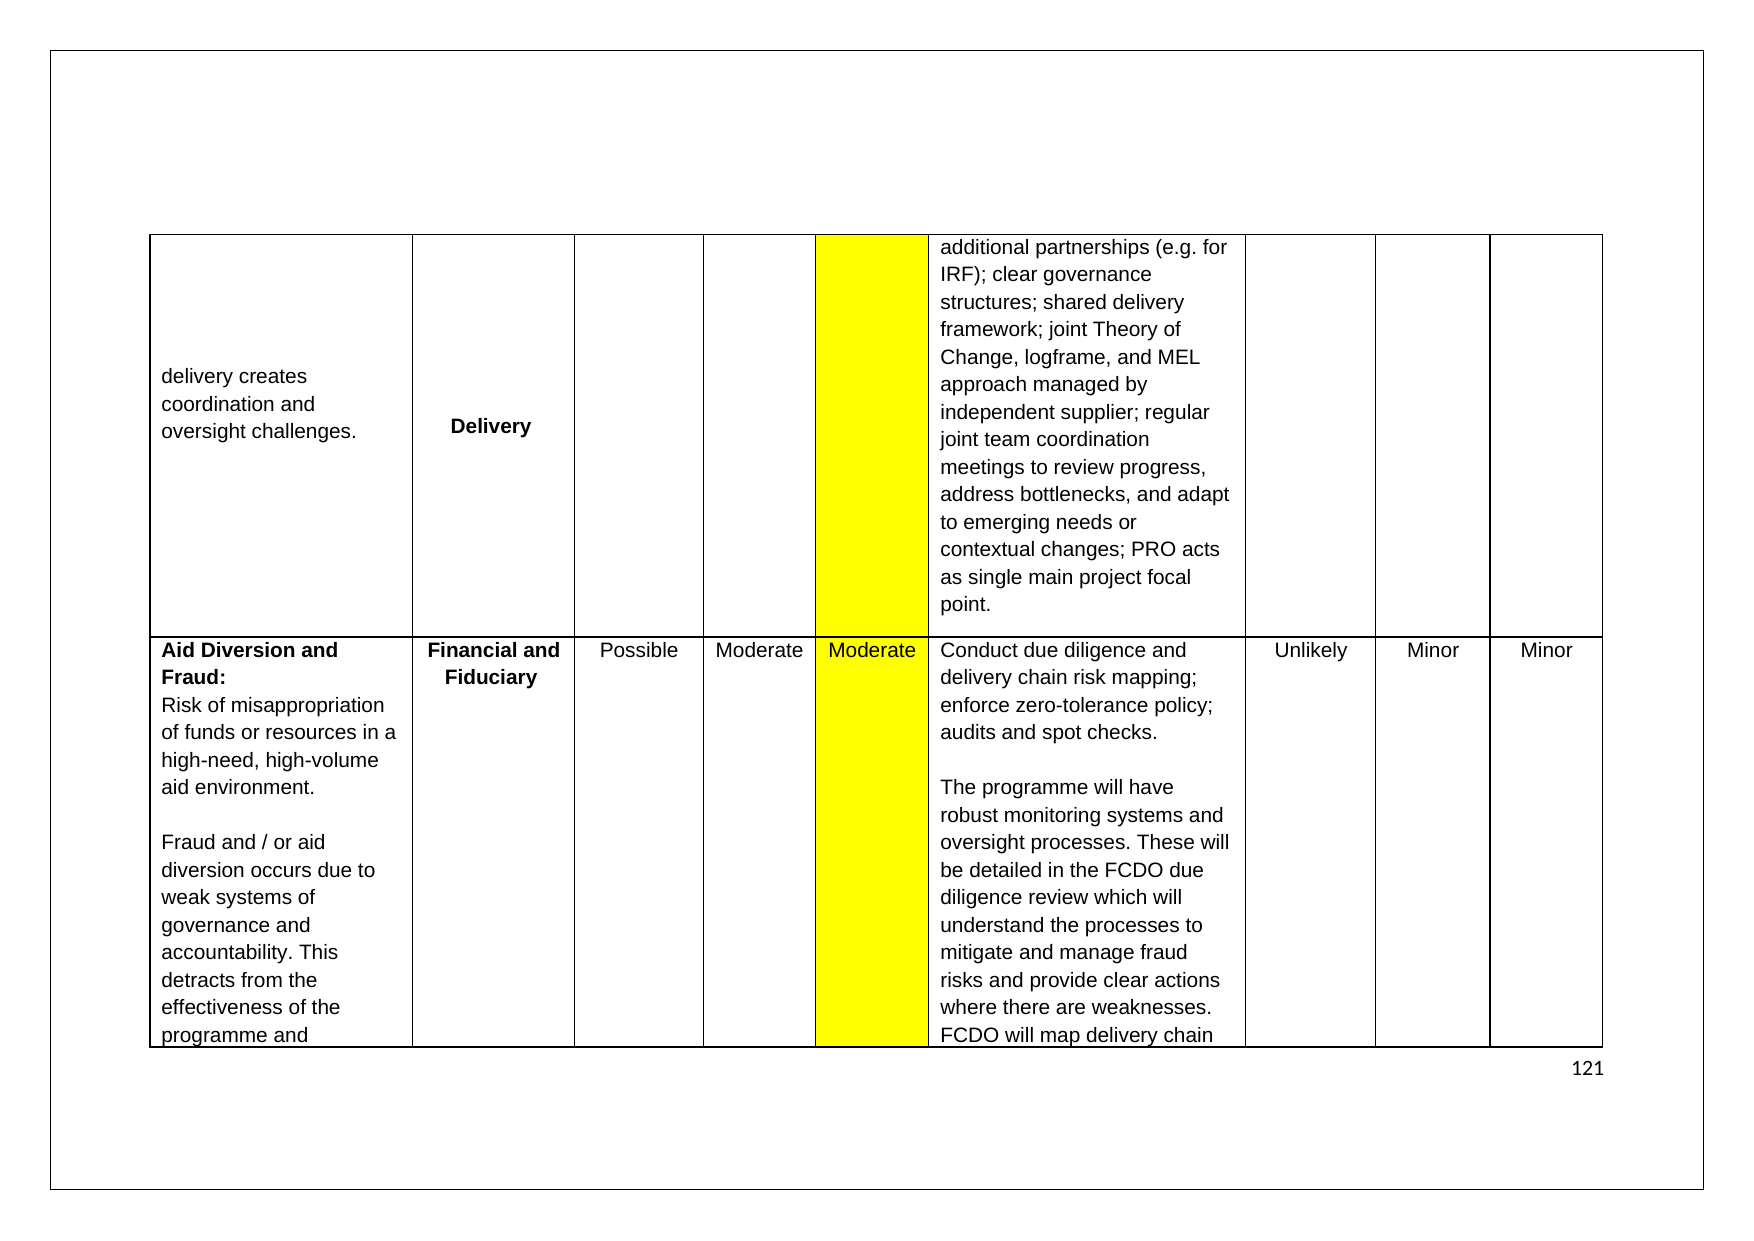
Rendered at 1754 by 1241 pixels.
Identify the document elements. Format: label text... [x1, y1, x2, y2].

table_cell delivery creates coordination and oversight challenges. [151, 235, 412, 636]
table_cell [1246, 235, 1375, 636]
table_cell Moderate [704, 638, 815, 1046]
table_cell [816, 235, 928, 636]
table_cell Possible [575, 638, 703, 1046]
table_cell Delivery [413, 235, 574, 636]
table_cell Moderate [816, 638, 928, 1046]
table_cell Unlikely [1246, 638, 1375, 1046]
table_cell additional partnerships (e.g. for IRF); clear governance structures; shared delivery framework; joint Theory of Change, logframe, and MEL approach managed by independent supplier; regular joint team coordination meetings to review progress, address bottlenecks, and adapt to emerging needs or contextual changes; PRO acts as single main project focal point. [929, 235, 1245, 636]
table_cell [704, 235, 815, 636]
table_cell Aid Diversion and Fraud: Risk of misappropriation of funds or resources in a high-need, high-volume aid environment. Fraud and / or aid diversion occurs due to weak systems of governance and accountability. This detracts from the effectiveness of the programme and [151, 638, 412, 1046]
table_cell [1491, 235, 1602, 636]
table_cell [1376, 235, 1489, 636]
table_cell Minor [1491, 638, 1602, 1046]
table_cell [575, 235, 703, 636]
table_cell Conduct due diligence and delivery chain risk mapping; enforce zero-tolerance policy; audits and spot checks. The programme will have robust monitoring systems and oversight processes. These will be detailed in the FCDO due diligence review which will understand the processes to mitigate and manage fraud risks and provide clear actions where there are weaknesses. FCDO will map delivery chain [929, 638, 1245, 1046]
table_cell Minor [1376, 638, 1489, 1046]
table_cell Financial and Fiduciary [413, 638, 574, 1046]
